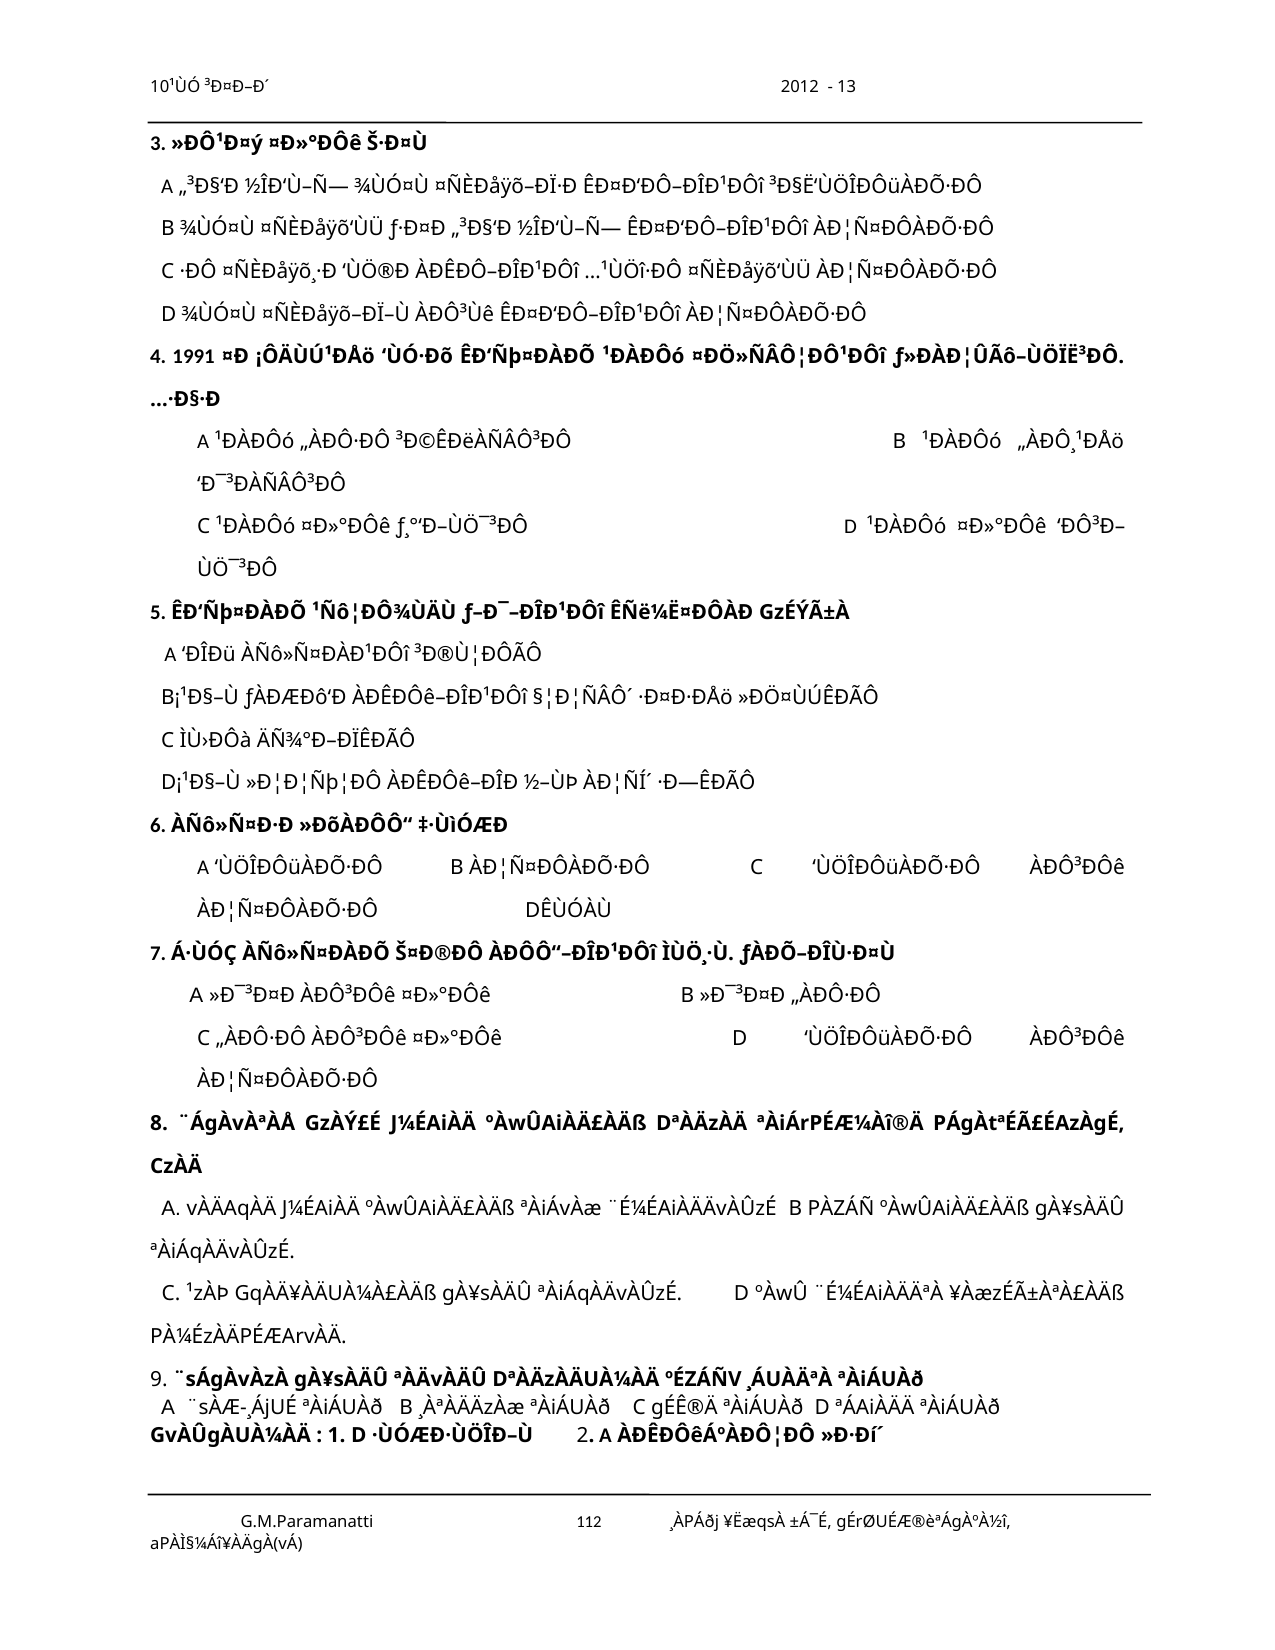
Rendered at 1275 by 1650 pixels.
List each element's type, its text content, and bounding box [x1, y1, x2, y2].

list D¡¹Ð§–Ù »Ð¦Ð¦Ñþ¦ÐÔ ÀÐÊÐÔê–ÐÎÐ ½–ÙÞ ÀÐ¦ÑÍ´ ·Ð—ÊÐÃÔ [150, 767, 1125, 796]
list A „³Ð§‘Ð ½ÎÐ‘Ù–Ñ— ¾ÙÓ¤Ù ¤ÑÈÐåÿõ–ÐÏ·Ð ÊÐ¤Ð‘ÐÔ–ÐÎÐ¹ÐÔî ³Ð§Ë‘ÙÖÎÐÔüÀÐÕ·ÐÔ [150, 171, 1125, 199]
text 6. ÀÑô»Ñ¤Ð·Ð »ÐõÀÐÔÔ“ ‡·ÙìÓÆÐ [150, 810, 1125, 838]
list C ÌÙ›ÐÔà ÄÑ¾°Ð–ÐÏÊÐÃÔ [150, 725, 1125, 753]
text C ¹ÐÀÐÔó ¤Ð»°ÐÔê ƒ¸°‘Ð–ÙÖ¯³ÐÔ D ¹ÐÀÐÔó ¤Ð»°ÐÔê ‘ÐÔ­³Ð–ÙÖ¯³ÐÔ [197, 512, 1125, 583]
text C „ÀÐÔ·ÐÔ ÀÐÔ³ÐÔê ¤Ð»°ÐÔê D ‘ÙÖÎÐÔüÀÐÕ·ÐÔ ÀÐÔ³ÐÔê ÀÐ¦Ñ¤ÐÔÀÐÕ·ÐÔ [197, 1023, 1125, 1094]
text 9. ¨sÁgÀvÀzÀ gÀ¥sÀÄÛ ªÀÄvÀÄÛ DªÀÄzÀÄUÀ¼ÀÄ ºÉZÁÑV ¸ÁUÀÄªÀ ªÀiÁUÀð [150, 1364, 1125, 1392]
list C ·ÐÔ ¤ÑÈÐåÿõ¸·Ð ‘ÙÖ®Ð ÀÐÊÐÔ–ÐÎÐ¹ÐÔî …¹ÙÖî·ÐÔ ¤ÑÈÐåÿõ‘ÙÜ ÀÐ¦Ñ¤ÐÔÀÐÕ·ÐÔ [150, 256, 1125, 284]
text 7. Á·ÙÓÇ ÀÑô»Ñ¤ÐÀÐÕ Š¤Ð®ÐÔ ÀÐÔÔ“–ÐÎÐ¹ÐÔî ÌÙÖ¸·Ù. ƒÀÐÕ–ÐÎÙ·Ð¤Ù [150, 938, 1125, 966]
list 8. ¨ÁgÀvÀªÀÅ GzÀÝ£É J¼ÉAiÀÄ ºÀwÛAiÀÄ£ÀÄß DªÀÄzÀÄ ªÀiÁrPÉÆ¼Àî®Ä PÁgÀtªÉÃ£ÉAzÀgÉ, CzÀÄ [150, 1108, 1125, 1179]
list GvÀÛgÀUÀ¼ÀÄ : 1. D ·ÙÓÆÐ·ÙÖÎÐ–Ù 2. A ÀÐÊÐÔêÁºÀÐÔ¦ÐÔ »Ð·Ðí´ [150, 1421, 1125, 1449]
text 3. »ÐÔ¹Ð¤ý ¤Ð»°ÐÔê Š·Ð¤Ù [150, 128, 1125, 157]
list A ‘ÐÎÐü ÀÑô»Ñ¤ÐÀÐ¹ÐÔî ³Ð®Ù¦ÐÔÃÔ [150, 639, 1125, 668]
list A ‘ÙÖÎÐÔüÀÐÕ·ÐÔ B ÀÐ¦Ñ¤ÐÔÀÐÕ·ÐÔ C ‘ÙÖÎÐÔüÀÐÕ·ÐÔ ÀÐÔ³ÐÔê ÀÐ¦Ñ¤ÐÔÀÐÕ·ÐÔ DÊÙÓÀÙ [197, 852, 1125, 923]
list B ¾ÙÓ¤Ù ¤ÑÈÐåÿõ‘ÙÜ ƒ·Ð¤Ð „³Ð§‘Ð ½ÎÐ‘Ù–Ñ— ÊÐ¤Ð‘ÐÔ–ÐÎÐ¹ÐÔî ÀÐ¦Ñ¤ÐÔÀÐÕ·ÐÔ [150, 213, 1125, 242]
text A ¨sÀÆ-¸ÁjUÉ ªÀiÁUÀð B ¸ÀªÀÄÄzÀæ ªÀiÁUÀð C gÉÊ®Ä ªÀiÁUÀð D ªÁAiÀÄÄ ªÀiÁUÀð [150, 1392, 1125, 1421]
text 5. ÊÐ‘Ñþ¤ÐÀÐÕ ¹Ñô¦ÐÔ¾ÙÄÙ ƒ–Ð¯–ÐÎÐ¹ÐÔî ÊÑë¼Ë¤ÐÔÀÐ GzÉÝÃ±À [150, 597, 1125, 625]
list A ¹ÐÀÐÔó „ÀÐÔ·ÐÔ ³Ð©ÊÐëÀÑÂÔ³ÐÔ B ¹ÐÀÐÔó „ÀÐÔ¸¹ÐÅö ‘Ð¯³ÐÀÑÂÔ³ÐÔ [197, 426, 1125, 497]
list B¡¹Ð§–Ù ƒÀÐÆÐô‘Ð ÀÐÊÐÔê–ÐÎÐ¹ÐÔî §¦Ð¦ÑÂÔ´ ·Ð¤Ð·ÐÅö »ÐÖ¤ÙÚÊÐÃÔ [150, 682, 1125, 711]
text 4. 1991 ¤Ð ¡ÔÄÙÚ¹ÐÅö ‘ÙÓ·Ðõ ÊÐ‘Ñþ¤ÐÀÐÕ ¹ÐÀÐÔó ¤ÐÖ»ÑÂÔ¦ÐÔ¹ÐÔî ƒ»ÐÀÐ¦ÛÃô–ÙÖÏË³ÐÔ. …·Ð§·Ð [150, 341, 1125, 412]
list A. vÀÄAqÀÄ J¼ÉAiÀÄ ºÀwÛAiÀÄ£ÀÄß ªÀiÁvÀæ ¨É¼ÉAiÀÄÄvÀÛzÉ B PÀZÁÑ ºÀwÛAiÀÄ£ÀÄß gÀ¥sÀÄÛ ªÀiÁqÀÄvÀÛzÉ. [150, 1193, 1125, 1264]
list C. ¹zÀÞ GqÀÄ¥ÀÄUÀ¼À£ÀÄß gÀ¥sÀÄÛ ªÀiÁqÀÄvÀÛzÉ. D ºÀwÛ ¨É¼ÉAiÀÄÄªÀ ¥ÀæzÉÃ±ÀªÀ£ÀÄß PÀ¼ÉzÀÄPÉÆArvÀÄ. [150, 1278, 1125, 1349]
list D ¾ÙÓ¤Ù ¤ÑÈÐåÿõ–ÐÏ–Ù ÀÐÔ³Ùê ÊÐ¤Ð‘ÐÔ–ÐÎÐ¹ÐÔî ÀÐ¦Ñ¤ÐÔÀÐÕ·ÐÔ [150, 299, 1125, 327]
list A »Ð¯³Ð¤Ð ÀÐÔ³ÐÔê ¤Ð»°ÐÔê B »Ð¯³Ð¤Ð „ÀÐÔ·ÐÔ [173, 980, 1125, 1009]
